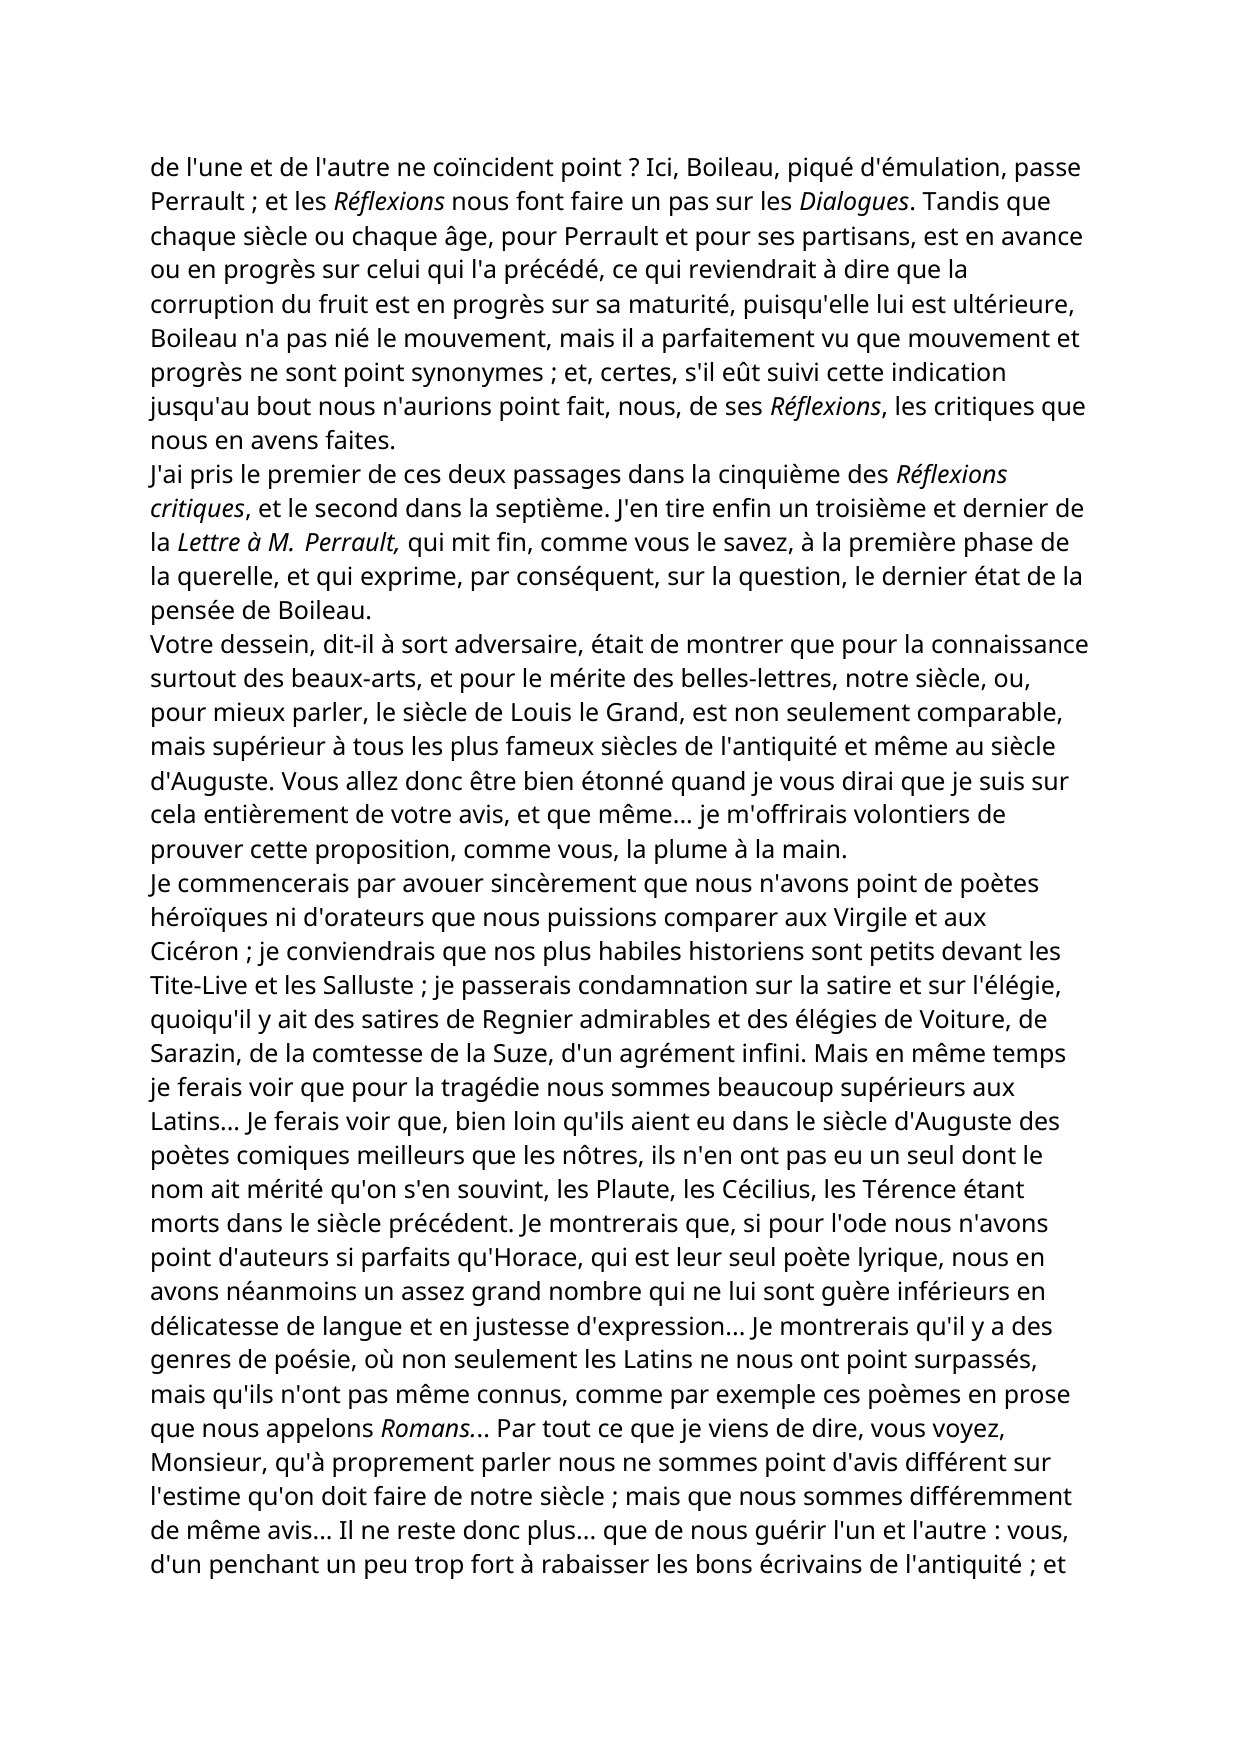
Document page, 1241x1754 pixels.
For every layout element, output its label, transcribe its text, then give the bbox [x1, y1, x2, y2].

text J'ai pris le premier de ces deux passages dans la cinquième des Réflexions critiques, et le second dans la septième. J'en tire enfin un troisième et dernier de la Lettre à M. Perrault, qui mit fin, comme vous le savez, à la première phase de la querelle, et qui exprime, par conséquent, sur la question, le dernier état de la pensée de Boileau. [150, 457, 1091, 627]
text de l'une et de l'autre ne coïncident point ? Ici, Boileau, piqué d'émulation, passe Perrault ; et les Réflexions nous font faire un pas sur les Dialogues. Tandis que chaque siècle ou chaque âge, pour Perrault et pour ses partisans, est en avance ou en progrès sur celui qui l'a précédé, ce qui reviendrait à dire que la corruption du fruit est en progrès sur sa maturité, puisqu'elle lui est ultérieure, Boileau n'a pas nié le mouvement, mais il a parfaitement vu que mouvement et progrès ne sont point synonymes ; et, certes, s'il eût suivi cette indication jusqu'au bout nous n'aurions point fait, nous, de ses Réflexions, les critiques que nous en avens faites. [150, 150, 1091, 457]
text Je commencerais par avouer sincèrement que nous n'avons point de poètes héroïques ni d'orateurs que nous puissions comparer aux Virgile et aux Cicéron ; je conviendrais que nos plus habiles historiens sont petits devant les Tite-Live et les Salluste ; je passerais condamnation sur la satire et sur l'élégie, quoiqu'il y ait des satires de Regnier admirables et des élégies de Voiture, de Sarazin, de la comtesse de la Suze, d'un agrément infini. Mais en même temps je ferais voir que pour la tragédie nous sommes beaucoup supérieurs aux Latins... Je ferais voir que, bien loin qu'ils aient eu dans le siècle d'Auguste des poètes comiques meilleurs que les nôtres, ils n'en ont pas eu un seul dont le nom ait mérité qu'on s'en souvint, les Plaute, les Cécilius, les Térence étant morts dans le siècle précédent. Je montrerais que, si pour l'ode nous n'avons point d'auteurs si parfaits qu'Horace, qui est leur seul poète lyrique, nous en avons néanmoins un assez grand nombre qui ne lui sont guère inférieurs en délicatesse de langue et en justesse d'expression... Je montrerais qu'il y a des genres de poésie, où non seulement les Latins ne nous ont point surpassés, mais qu'ils n'ont pas même connus, comme par exemple ces poèmes en prose que nous appelons Romans... Par tout ce que je viens de dire, vous voyez, Monsieur, qu'à proprement parler nous ne sommes point d'avis différent sur l'estime qu'on doit faire de notre siècle ; mais que nous sommes différemment de même avis... Il ne reste donc plus... que de nous guérir l'un et l'autre : vous, d'un penchant un peu trop fort à rabaisser les bons écrivains de l'antiquité ; et [150, 865, 1091, 1581]
text Votre dessein, dit-il à sort adversaire, était de montrer que pour la connaissance surtout des beaux-arts, et pour le mérite des belles-lettres, notre siècle, ou, pour mieux parler, le siècle de Louis le Grand, est non seulement comparable, mais supérieur à tous les plus fameux siècles de l'antiquité et même au siècle d'Auguste. Vous allez donc être bien étonné quand je vous dirai que je suis sur cela entièrement de votre avis, et que même... je m'offrirais volontiers de prouver cette proposition, comme vous, la plume à la main. [150, 627, 1091, 865]
